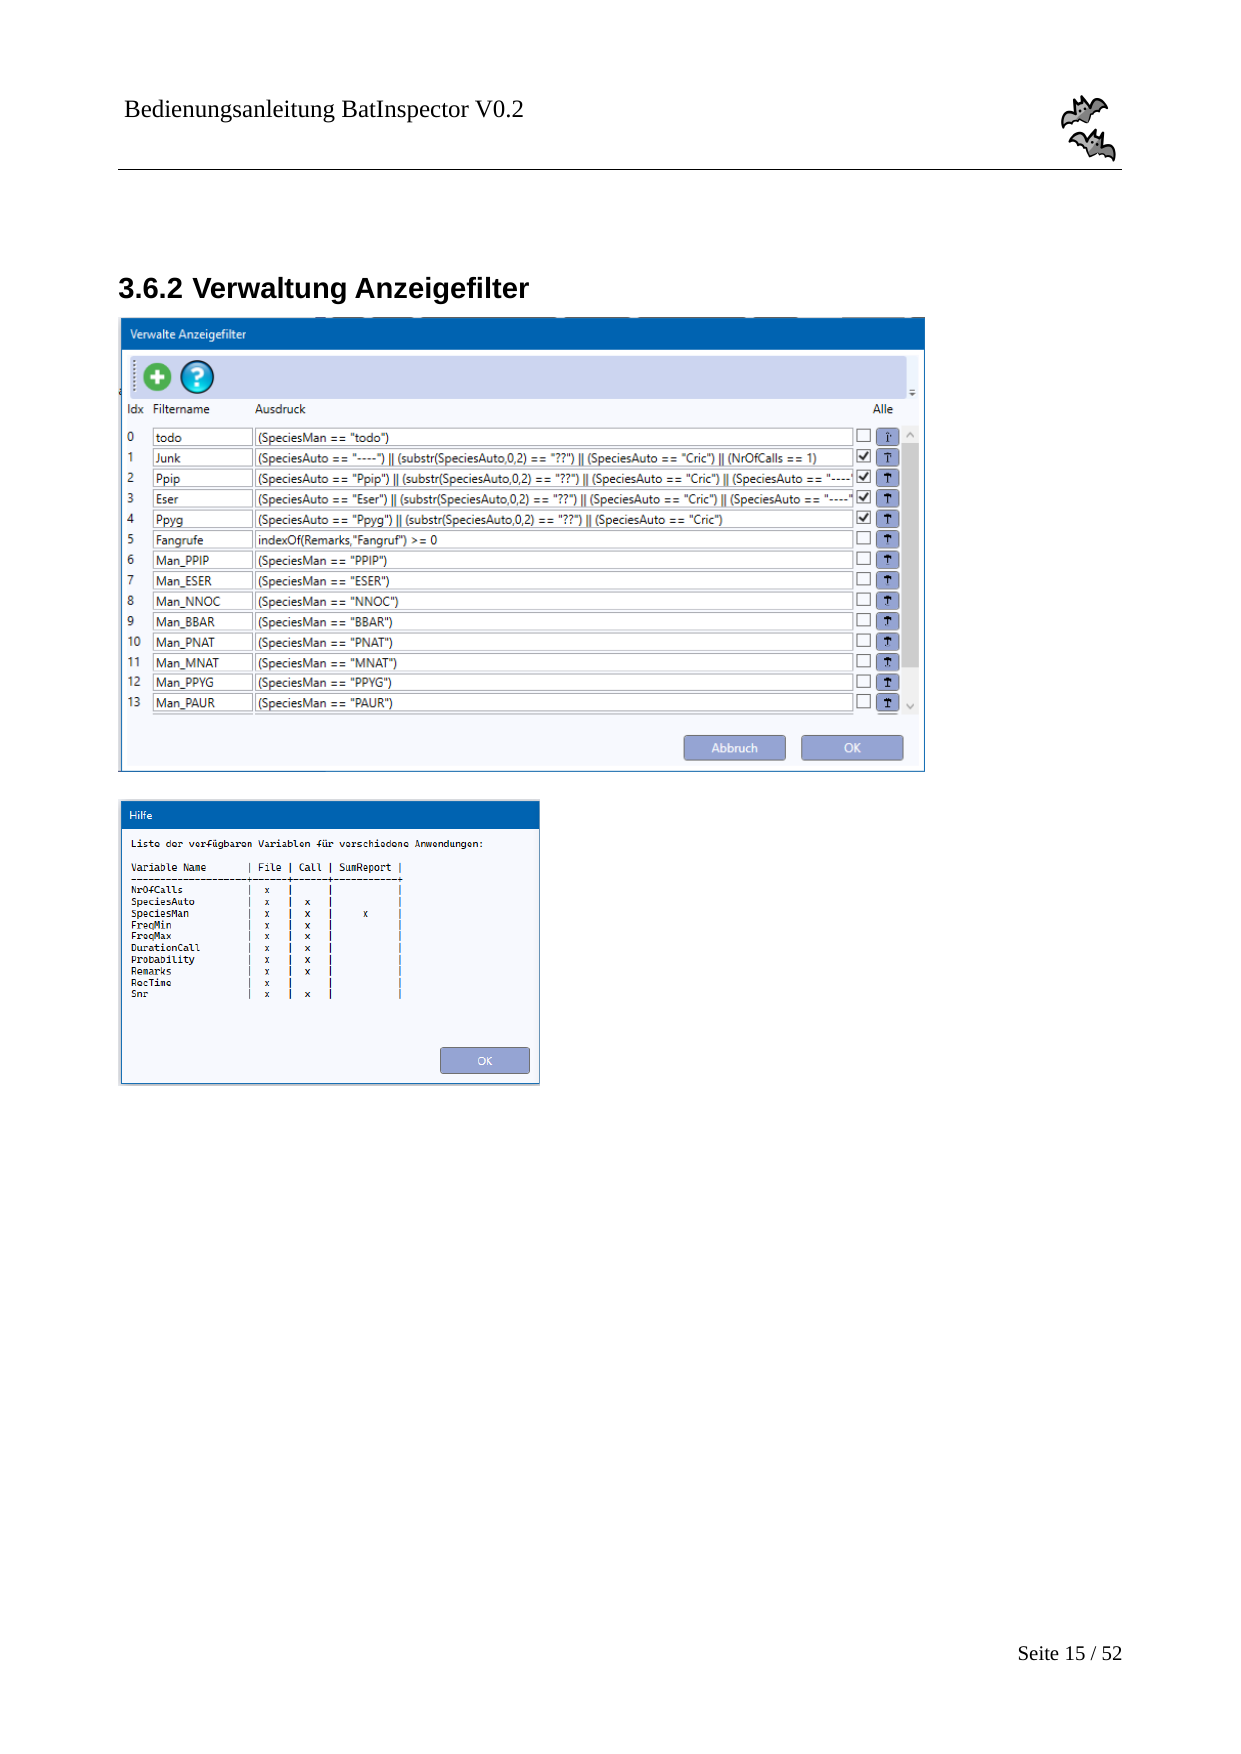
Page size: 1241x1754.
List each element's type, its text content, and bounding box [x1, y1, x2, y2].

picture [118, 317, 925, 772]
subtitle Verwaltung Anzeigefilter [118, 272, 1122, 305]
picture [118, 799, 540, 1086]
picture [1057, 95, 1120, 162]
